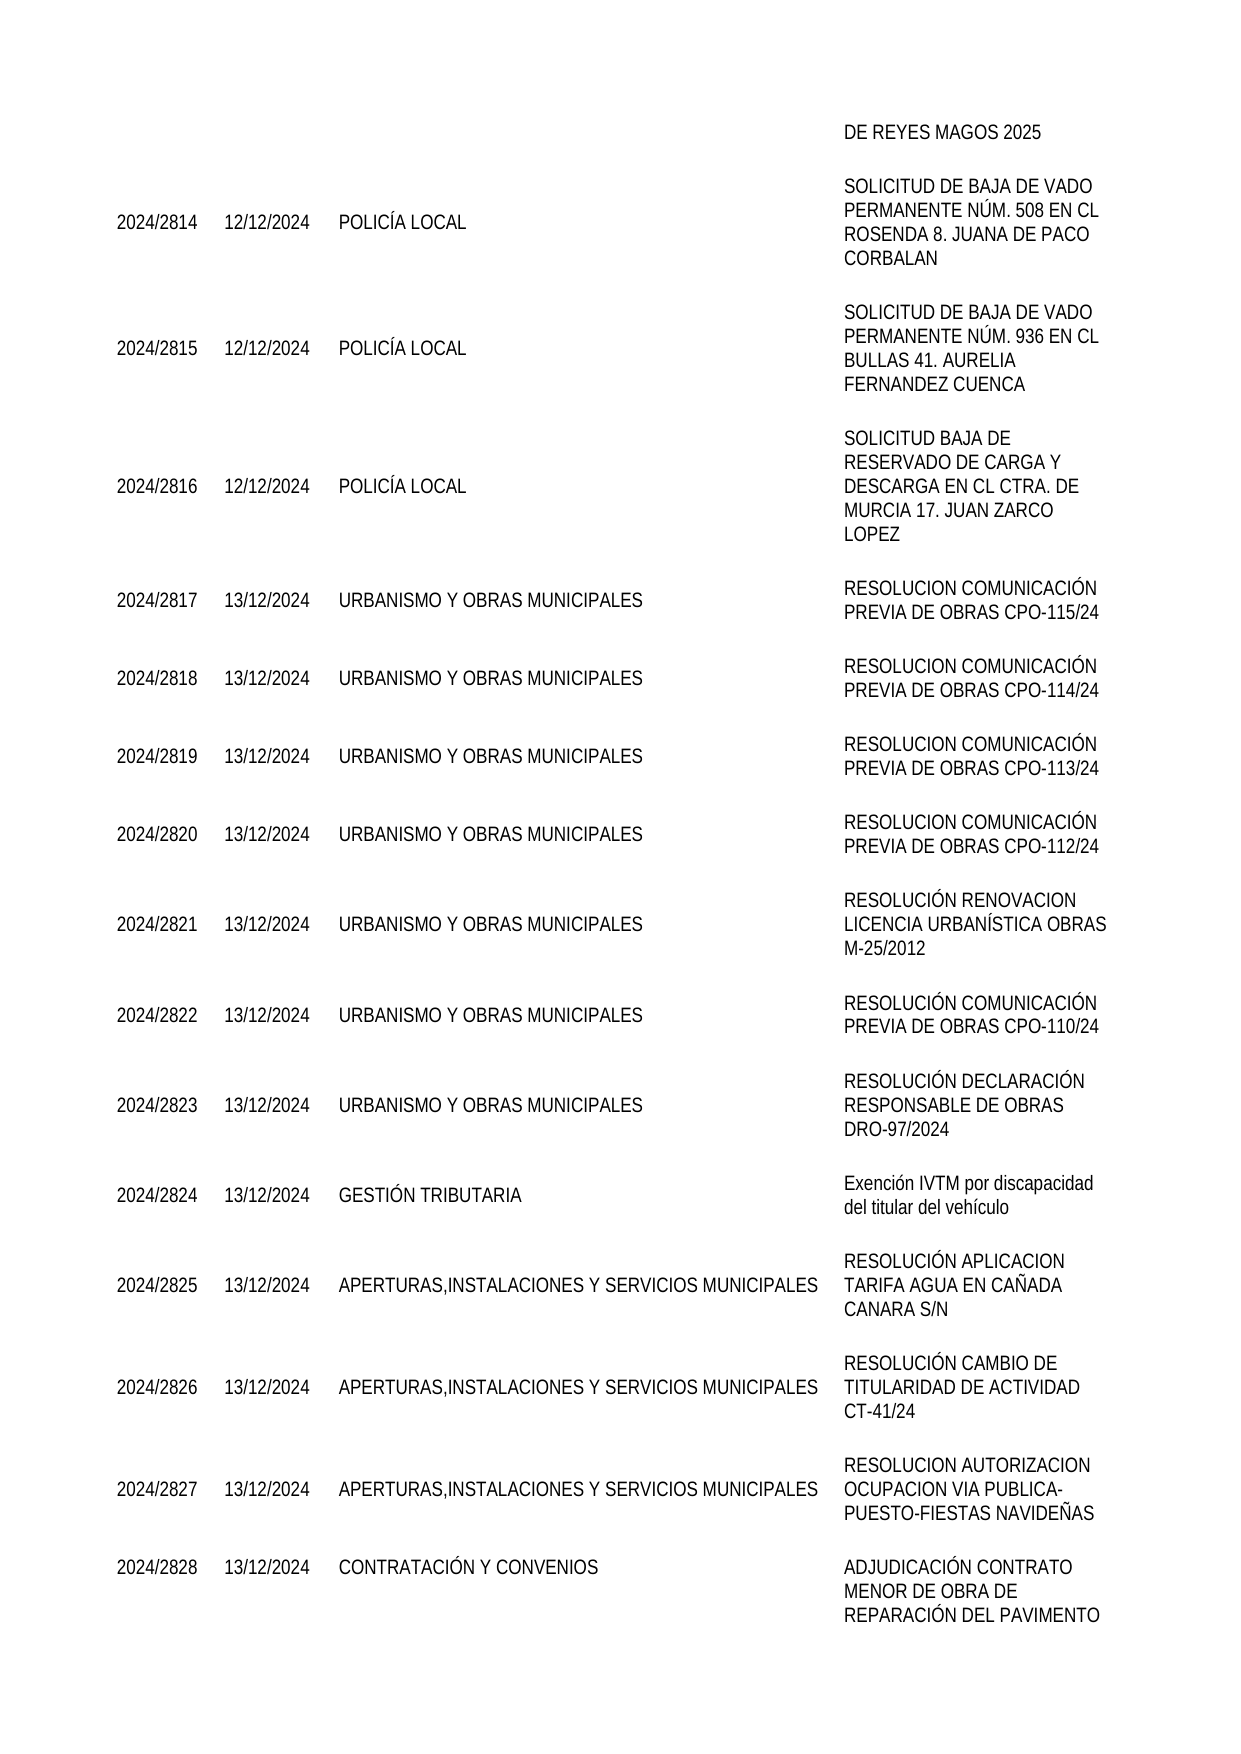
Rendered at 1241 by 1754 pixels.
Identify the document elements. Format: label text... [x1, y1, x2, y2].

table_cell 2024/2815 [115, 298, 222, 397]
table_cell [115, 1424, 222, 1451]
table_cell RESOLUCION COMUNICACIÓN PREVIA DE OBRAS CPO-114/24 [842, 653, 1114, 703]
table_cell [223, 962, 337, 989]
table_cell [1114, 1142, 1119, 1169]
table_cell [1114, 424, 1119, 547]
table_cell [115, 397, 222, 424]
table_cell [842, 704, 1114, 731]
table_cell [1114, 625, 1119, 652]
table_cell [1114, 547, 1119, 574]
table_cell 2024/2826 [115, 1349, 222, 1424]
table_cell [223, 782, 337, 809]
table_cell [1114, 1040, 1119, 1067]
table_cell URBANISMO Y OBRAS MUNICIPALES [337, 809, 842, 860]
table_cell [115, 547, 222, 574]
table_cell [1114, 782, 1119, 809]
table_cell [115, 1040, 222, 1067]
table_cell [223, 1526, 337, 1553]
table_cell 12/12/2024 [223, 298, 337, 397]
table_cell [1114, 1169, 1119, 1220]
table_cell [1114, 962, 1119, 989]
table_cell [337, 1142, 842, 1169]
table_cell [223, 145, 337, 172]
table_cell [223, 1424, 337, 1451]
table_cell [223, 704, 337, 731]
table_cell SOLICITUD BAJA DE RESERVADO DE CARGA Y DESCARGA EN CL CTRA. DE MURCIA 17. JUAN ZARCO LOPEZ [842, 424, 1114, 547]
table_cell [1114, 1554, 1119, 1628]
table_cell [115, 271, 222, 298]
table_cell [223, 397, 337, 424]
table_cell URBANISMO Y OBRAS MUNICIPALES [337, 989, 842, 1040]
table_cell RESOLUCIÓN COMUNICACIÓN PREVIA DE OBRAS CPO-110/24 [842, 989, 1114, 1040]
table_cell 2024/2822 [115, 989, 222, 1040]
table_cell [1114, 1067, 1119, 1142]
table_cell [1114, 989, 1119, 1040]
table_cell RESOLUCIÓN DECLARACIÓN RESPONSABLE DE OBRAS DRO-97/2024 [842, 1067, 1114, 1142]
table_cell [223, 271, 337, 298]
table_cell [115, 860, 222, 887]
table_cell [337, 782, 842, 809]
table_cell [115, 625, 222, 652]
table_cell 13/12/2024 [223, 1169, 337, 1220]
table_cell [842, 271, 1114, 298]
table_cell [1114, 1220, 1119, 1247]
table_cell RESOLUCION COMUNICACIÓN PREVIA DE OBRAS CPO-115/24 [842, 574, 1114, 625]
table_cell 13/12/2024 [223, 574, 337, 625]
table_cell [223, 1322, 337, 1349]
table_cell 13/12/2024 [223, 731, 337, 782]
table_cell [223, 625, 337, 652]
table_cell [115, 1526, 222, 1553]
table_cell 13/12/2024 [223, 1451, 337, 1526]
table_cell POLICÍA LOCAL [337, 424, 842, 547]
table_cell DE REYES MAGOS 2025 [842, 118, 1114, 145]
table_cell [1114, 271, 1119, 298]
table_cell 2024/2818 [115, 653, 222, 703]
table_cell [1114, 574, 1119, 625]
table_cell [337, 962, 842, 989]
table_cell APERTURAS,INSTALACIONES Y SERVICIOS MUNICIPALES [337, 1247, 842, 1322]
table_cell [842, 782, 1114, 809]
table_cell URBANISMO Y OBRAS MUNICIPALES [337, 1067, 842, 1142]
table_cell [1114, 118, 1119, 145]
table_cell [1114, 1526, 1119, 1553]
table_cell [115, 962, 222, 989]
table_cell [115, 145, 222, 172]
table_cell 13/12/2024 [223, 1554, 337, 1628]
table_cell 13/12/2024 [223, 653, 337, 703]
table_cell [337, 547, 842, 574]
table_cell [337, 118, 842, 145]
table_cell [1114, 653, 1119, 703]
table_cell [223, 860, 337, 887]
table_cell [1114, 172, 1119, 271]
table_cell [337, 704, 842, 731]
table_cell 2024/2825 [115, 1247, 222, 1322]
table_cell [337, 1424, 842, 1451]
table_cell Exención IVTM por discapacidad del titular del vehículo [842, 1169, 1114, 1220]
table_cell [842, 397, 1114, 424]
table_cell 2024/2816 [115, 424, 222, 547]
table_cell [337, 1040, 842, 1067]
table_cell 2024/2824 [115, 1169, 222, 1220]
table_cell SOLICITUD DE BAJA DE VADO PERMANENTE NÚM. 508 EN CL ROSENDA 8. JUANA DE PACO CORBALAN [842, 172, 1114, 271]
table_cell 12/12/2024 [223, 172, 337, 271]
table_cell URBANISMO Y OBRAS MUNICIPALES [337, 731, 842, 782]
table_cell URBANISMO Y OBRAS MUNICIPALES [337, 653, 842, 703]
table_cell [1114, 298, 1119, 397]
table_cell 2024/2820 [115, 809, 222, 860]
table_cell [115, 1220, 222, 1247]
table_cell 13/12/2024 [223, 809, 337, 860]
table_cell [1114, 809, 1119, 860]
table_cell 2024/2828 [115, 1554, 222, 1628]
table_cell URBANISMO Y OBRAS MUNICIPALES [337, 887, 842, 962]
table_cell RESOLUCION AUTORIZACION OCUPACION VIA PUBLICA-PUESTO-FIESTAS NAVIDEÑAS [842, 1451, 1114, 1526]
table_cell [842, 1220, 1114, 1247]
table_cell 2024/2821 [115, 887, 222, 962]
table_cell 2024/2819 [115, 731, 222, 782]
table_cell SOLICITUD DE BAJA DE VADO PERMANENTE NÚM. 936 EN CL BULLAS 41. AURELIA FERNANDEZ CUENCA [842, 298, 1114, 397]
table_cell APERTURAS,INSTALACIONES Y SERVICIOS MUNICIPALES [337, 1451, 842, 1526]
table_cell [337, 1322, 842, 1349]
table_cell [223, 1142, 337, 1169]
table_cell RESOLUCION COMUNICACIÓN PREVIA DE OBRAS CPO-113/24 [842, 731, 1114, 782]
table_cell [337, 271, 842, 298]
table_cell [842, 1142, 1114, 1169]
table_cell [1114, 704, 1119, 731]
table_cell [223, 1220, 337, 1247]
table_cell POLICÍA LOCAL [337, 298, 842, 397]
table_cell [1114, 397, 1119, 424]
table_cell [337, 1220, 842, 1247]
table_cell [337, 1526, 842, 1553]
table_cell 13/12/2024 [223, 1247, 337, 1322]
table_cell GESTIÓN TRIBUTARIA [337, 1169, 842, 1220]
table_cell [1114, 731, 1119, 782]
table_cell RESOLUCIÓN CAMBIO DE TITULARIDAD DE ACTIVIDAD CT-41/24 [842, 1349, 1114, 1424]
table_cell [223, 1040, 337, 1067]
table_cell [337, 397, 842, 424]
table_cell [115, 118, 222, 145]
table_cell [1114, 1247, 1119, 1322]
table_cell POLICÍA LOCAL [337, 172, 842, 271]
table_cell [223, 547, 337, 574]
table_cell [337, 860, 842, 887]
table_cell ADJUDICACIÓN CONTRATO MENOR DE OBRA DE REPARACIÓN DEL PAVIMENTO [842, 1554, 1114, 1628]
table_cell RESOLUCIÓN APLICACION TARIFA AGUA EN CAÑADA CANARA S/N [842, 1247, 1114, 1322]
table_cell 2024/2814 [115, 172, 222, 271]
table_cell 2024/2817 [115, 574, 222, 625]
table_cell [842, 547, 1114, 574]
table_cell [1114, 887, 1119, 962]
table_cell [1114, 1349, 1119, 1424]
table_cell [842, 625, 1114, 652]
table_cell [337, 145, 842, 172]
table_cell 2024/2823 [115, 1067, 222, 1142]
table_cell [1114, 860, 1119, 887]
table_cell [337, 625, 842, 652]
table_cell [115, 1322, 222, 1349]
table_cell 12/12/2024 [223, 424, 337, 547]
table_cell [115, 1142, 222, 1169]
table_cell [842, 1526, 1114, 1553]
table_cell 13/12/2024 [223, 989, 337, 1040]
table_cell APERTURAS,INSTALACIONES Y SERVICIOS MUNICIPALES [337, 1349, 842, 1424]
table_cell [115, 704, 222, 731]
table_cell [842, 860, 1114, 887]
table_cell 13/12/2024 [223, 1067, 337, 1142]
table_cell 13/12/2024 [223, 1349, 337, 1424]
table_cell 13/12/2024 [223, 887, 337, 962]
table_cell [842, 145, 1114, 172]
table_cell [1114, 145, 1119, 172]
table_cell [223, 118, 337, 145]
table_cell [1114, 1322, 1119, 1349]
table_cell RESOLUCION COMUNICACIÓN PREVIA DE OBRAS CPO-112/24 [842, 809, 1114, 860]
table_cell CONTRATACIÓN Y CONVENIOS [337, 1554, 842, 1628]
table_cell RESOLUCIÓN RENOVACION LICENCIA URBANÍSTICA OBRAS M-25/2012 [842, 887, 1114, 962]
table_cell [842, 1424, 1114, 1451]
table_cell [115, 782, 222, 809]
table_cell 2024/2827 [115, 1451, 222, 1526]
table_cell [842, 962, 1114, 989]
table_cell [842, 1040, 1114, 1067]
table_cell URBANISMO Y OBRAS MUNICIPALES [337, 574, 842, 625]
table_cell [1114, 1451, 1119, 1526]
table_cell [1114, 1424, 1119, 1451]
table_cell [842, 1322, 1114, 1349]
